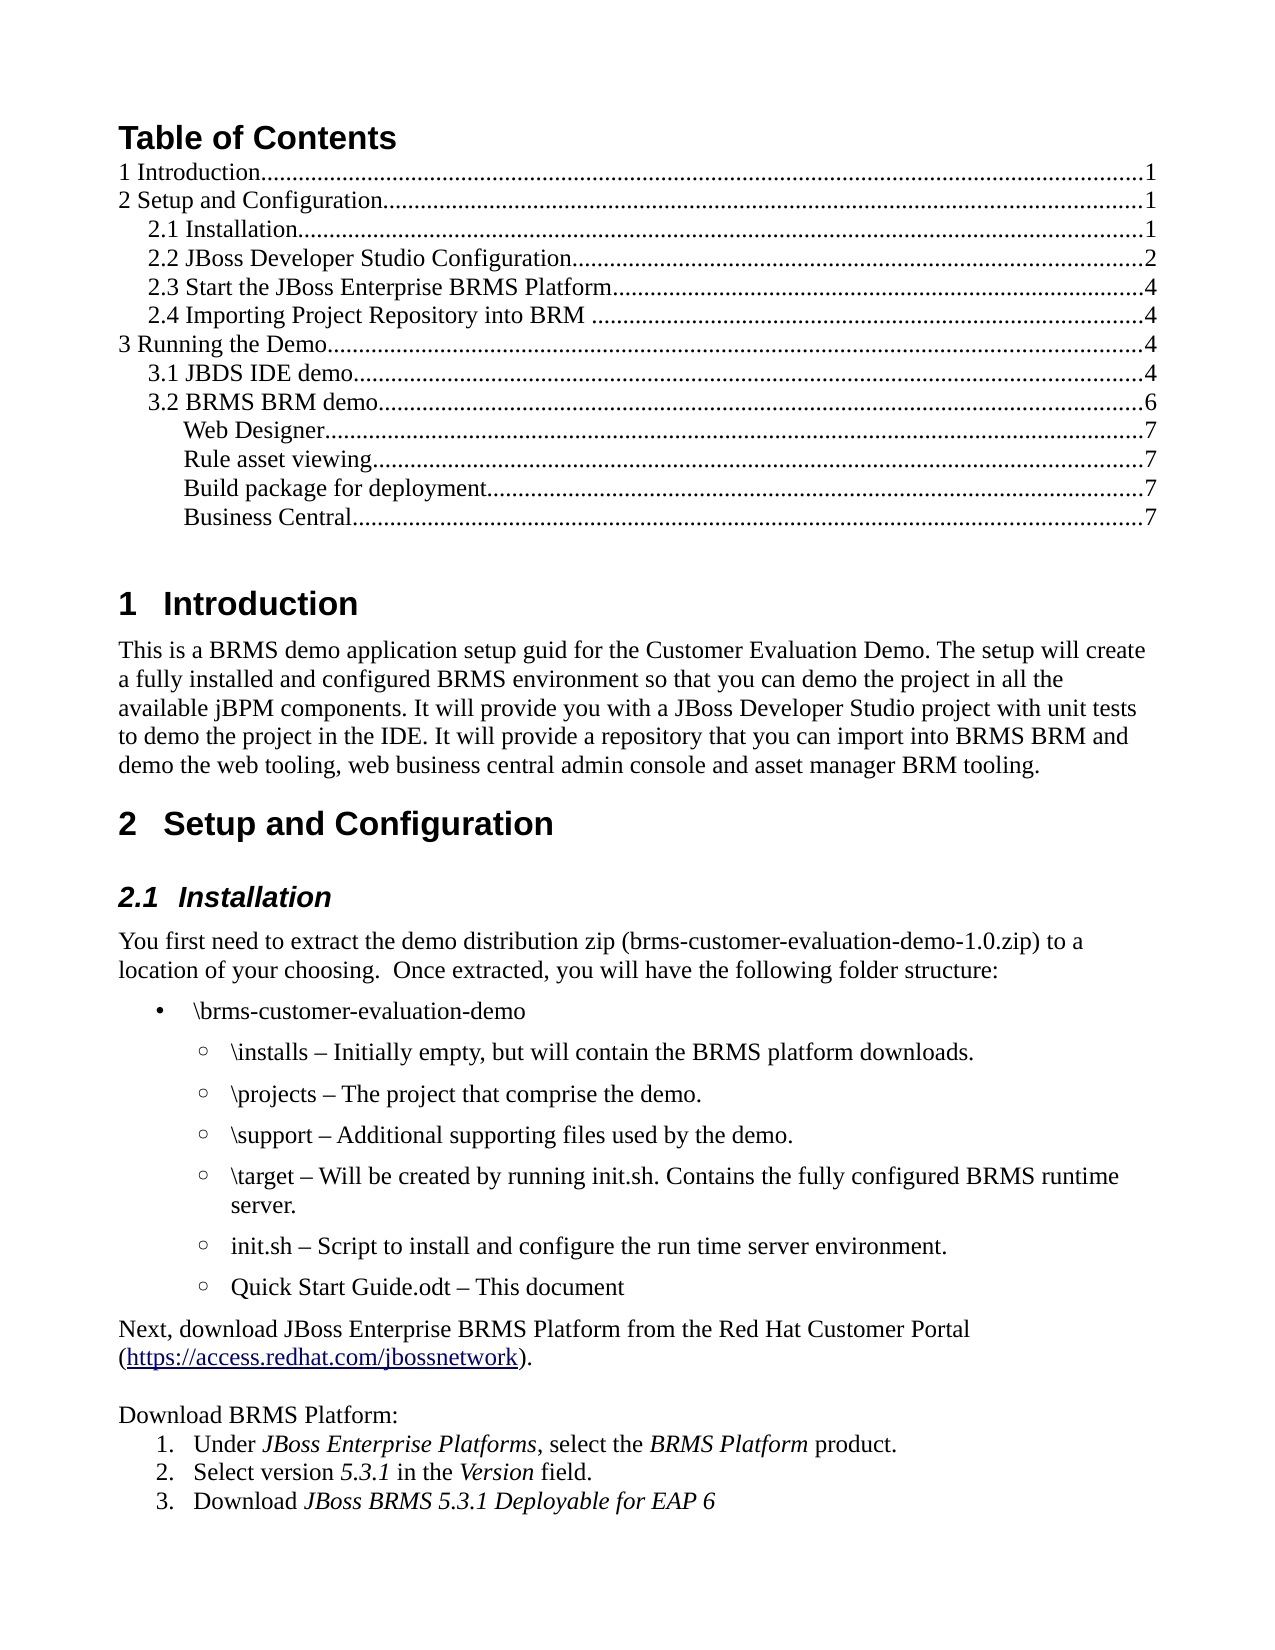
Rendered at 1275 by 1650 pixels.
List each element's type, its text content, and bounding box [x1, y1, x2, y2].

list Select version 5.3.1 in the Version field. [156, 1457, 1157, 1486]
text Build package for deployment 7 [177, 473, 1157, 502]
list \installs – Initially empty, but will contain the BRMS platform downloads. [193, 1037, 1157, 1066]
text You first need to extract the demo distribution zip (brms-customer-evaluation-demo-1.0.zip) to a location of your choosing. Once extracted, you will have the following folder structure: [118, 926, 1157, 984]
list \brms-customer-evaluation-demo [156, 996, 1157, 1025]
text Rule asset viewing 7 [177, 444, 1157, 473]
text 3.1 JBDS IDE demo 4 [148, 358, 1157, 387]
list init.sh – Script to install and configure the run time server environment. [193, 1231, 1157, 1260]
text 2.2 JBoss Developer Studio Configuration 2 [148, 243, 1157, 272]
text 2.1 Installation 1 [148, 214, 1157, 243]
text Download BRMS Platform: [118, 1371, 1157, 1429]
text Next, download JBoss Enterprise BRMS Platform from the Red Hat Customer Portal (https://access.redhat.com/jbossnetwork). [118, 1314, 1157, 1371]
text Business Central 7 [177, 502, 1157, 530]
list \support – Additional supporting files used by the demo. [193, 1120, 1157, 1149]
list Under JBoss Enterprise Platforms, select the BRMS Platform product. [156, 1429, 1157, 1457]
subtitle Installation [118, 880, 1157, 914]
subtitle Introduction [118, 584, 1157, 623]
text This is a BRMS demo application setup guid for the Customer Evaluation Demo. The setup will create a fully installed and configured BRMS environment so that you can demo the project in all the available jBPM components. It will provide you with a JBoss Developer Studio project with unit tests to demo the project in the IDE. It will provide a repository that you can import into BRMS BRM and demo the web tooling, web business central admin console and asset manager BRM tooling. [118, 635, 1157, 779]
list Download JBoss BRMS 5.3.1 Deployable for EAP 6 [156, 1486, 1157, 1515]
text 2.3 Start the JBoss Enterprise BRMS Platform 4 [148, 272, 1157, 300]
list Quick Start Guide.odt – This document [193, 1272, 1157, 1301]
text Web Designer 7 [177, 415, 1157, 444]
text 2 Setup and Configuration 1 [118, 185, 1157, 214]
list \projects – The project that comprise the demo. [193, 1079, 1157, 1107]
list \target – Will be created by running init.sh. Contains the fully configured BRMS runtime server. [193, 1161, 1157, 1219]
text 3.2 BRMS BRM demo 6 [148, 387, 1157, 415]
subtitle Setup and Configuration [118, 804, 1157, 843]
text 1 Introduction 1 [118, 157, 1157, 185]
text 3 Running the Demo 4 [118, 329, 1157, 358]
subtitle Table of Contents [118, 118, 1157, 157]
text 2.4 Importing Project Repository into BRM 4 [148, 300, 1157, 329]
